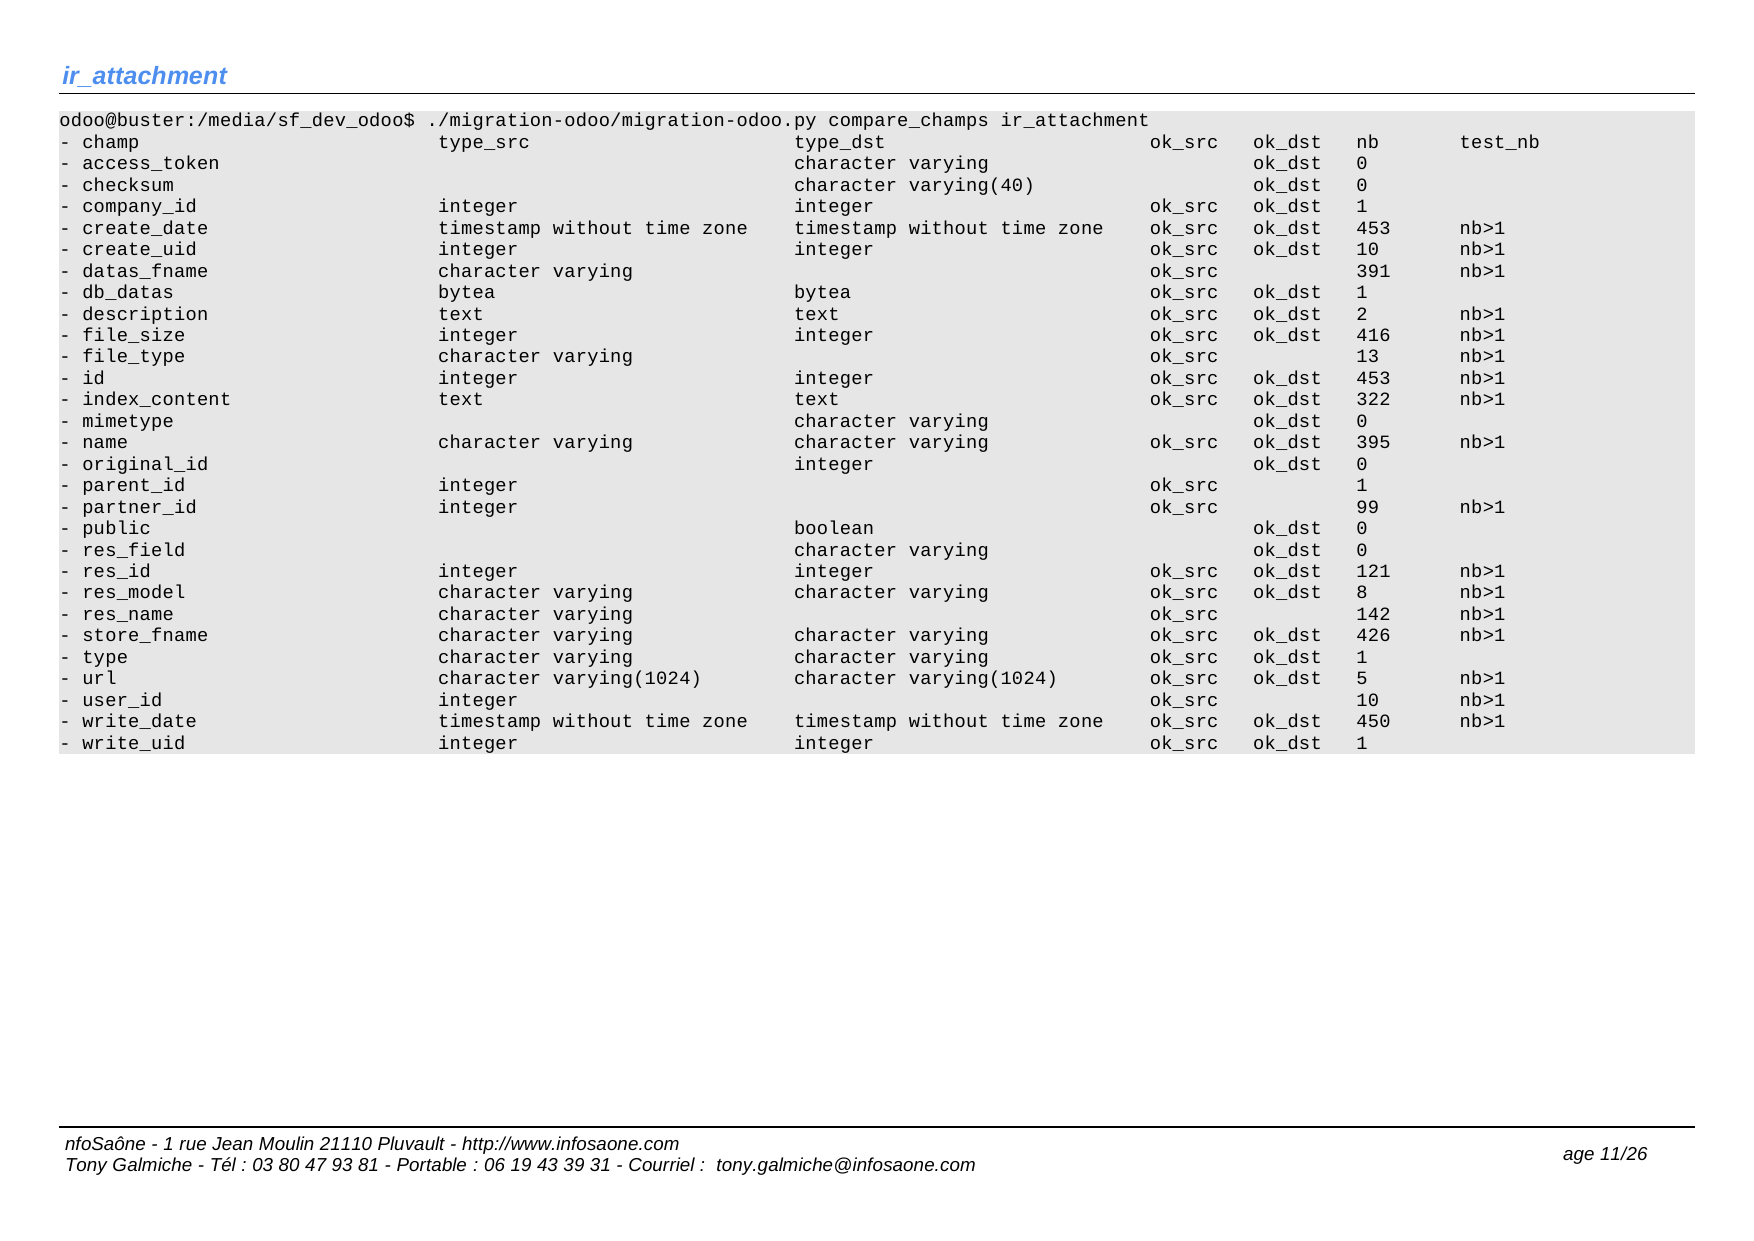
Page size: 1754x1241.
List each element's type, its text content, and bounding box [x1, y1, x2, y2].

text - name character varying character varying ok_src ok_dst 395 nb>1 [59, 433, 1695, 454]
subtitle ir_attachment [59, 59, 1695, 93]
text - res_field character varying ok_dst 0 [59, 540, 1695, 561]
text - public boolean ok_dst 0 [59, 518, 1695, 540]
text - db_datas bytea bytea ok_src ok_dst 1 [59, 282, 1695, 304]
text - access_token character varying ok_dst 0 [59, 154, 1695, 175]
text - datas_fname character varying ok_src 391 nb>1 [59, 261, 1695, 282]
text - write_date timestamp without time zone timestamp without time zone ok_src ok_dst 450 nb>1 [59, 712, 1695, 733]
text - company_id integer integer ok_src ok_dst 1 [59, 197, 1695, 218]
text - checksum character varying(40) ok_dst 0 [59, 175, 1695, 197]
text - user_id integer ok_src 10 nb>1 [59, 690, 1695, 712]
text - file_type character varying ok_src 13 nb>1 [59, 347, 1695, 368]
text - id integer integer ok_src ok_dst 453 nb>1 [59, 368, 1695, 390]
text - file_size integer integer ok_src ok_dst 416 nb>1 [59, 325, 1695, 347]
text - url character varying(1024) character varying(1024) ok_src ok_dst 5 nb>1 [59, 669, 1695, 690]
text - res_model character varying character varying ok_src ok_dst 8 nb>1 [59, 583, 1695, 604]
text - res_id integer integer ok_src ok_dst 121 nb>1 [59, 561, 1695, 583]
text - type character varying character varying ok_src ok_dst 1 [59, 647, 1695, 669]
text - champ type_src type_dst ok_src ok_dst nb test_nb [59, 132, 1695, 154]
text - description text text ok_src ok_dst 2 nb>1 [59, 304, 1695, 325]
text - original_id integer ok_dst 0 [59, 454, 1695, 476]
text - res_name character varying ok_src 142 nb>1 [59, 604, 1695, 626]
text - write_uid integer integer ok_src ok_dst 1 [59, 733, 1695, 754]
text - store_fname character varying character varying ok_src ok_dst 426 nb>1 [59, 626, 1695, 647]
text - index_content text text ok_src ok_dst 322 nb>1 [59, 390, 1695, 411]
text - parent_id integer ok_src 1 [59, 476, 1695, 497]
text - create_date timestamp without time zone timestamp without time zone ok_src ok_dst 453 nb>1 [59, 218, 1695, 239]
text odoo@buster:/media/sf_dev_odoo$ ./migration-odoo/migration-odoo.py compare_champs ir_attachment [59, 111, 1695, 132]
text - create_uid integer integer ok_src ok_dst 10 nb>1 [59, 239, 1695, 261]
text - mimetype character varying ok_dst 0 [59, 411, 1695, 433]
text - partner_id integer ok_src 99 nb>1 [59, 497, 1695, 518]
